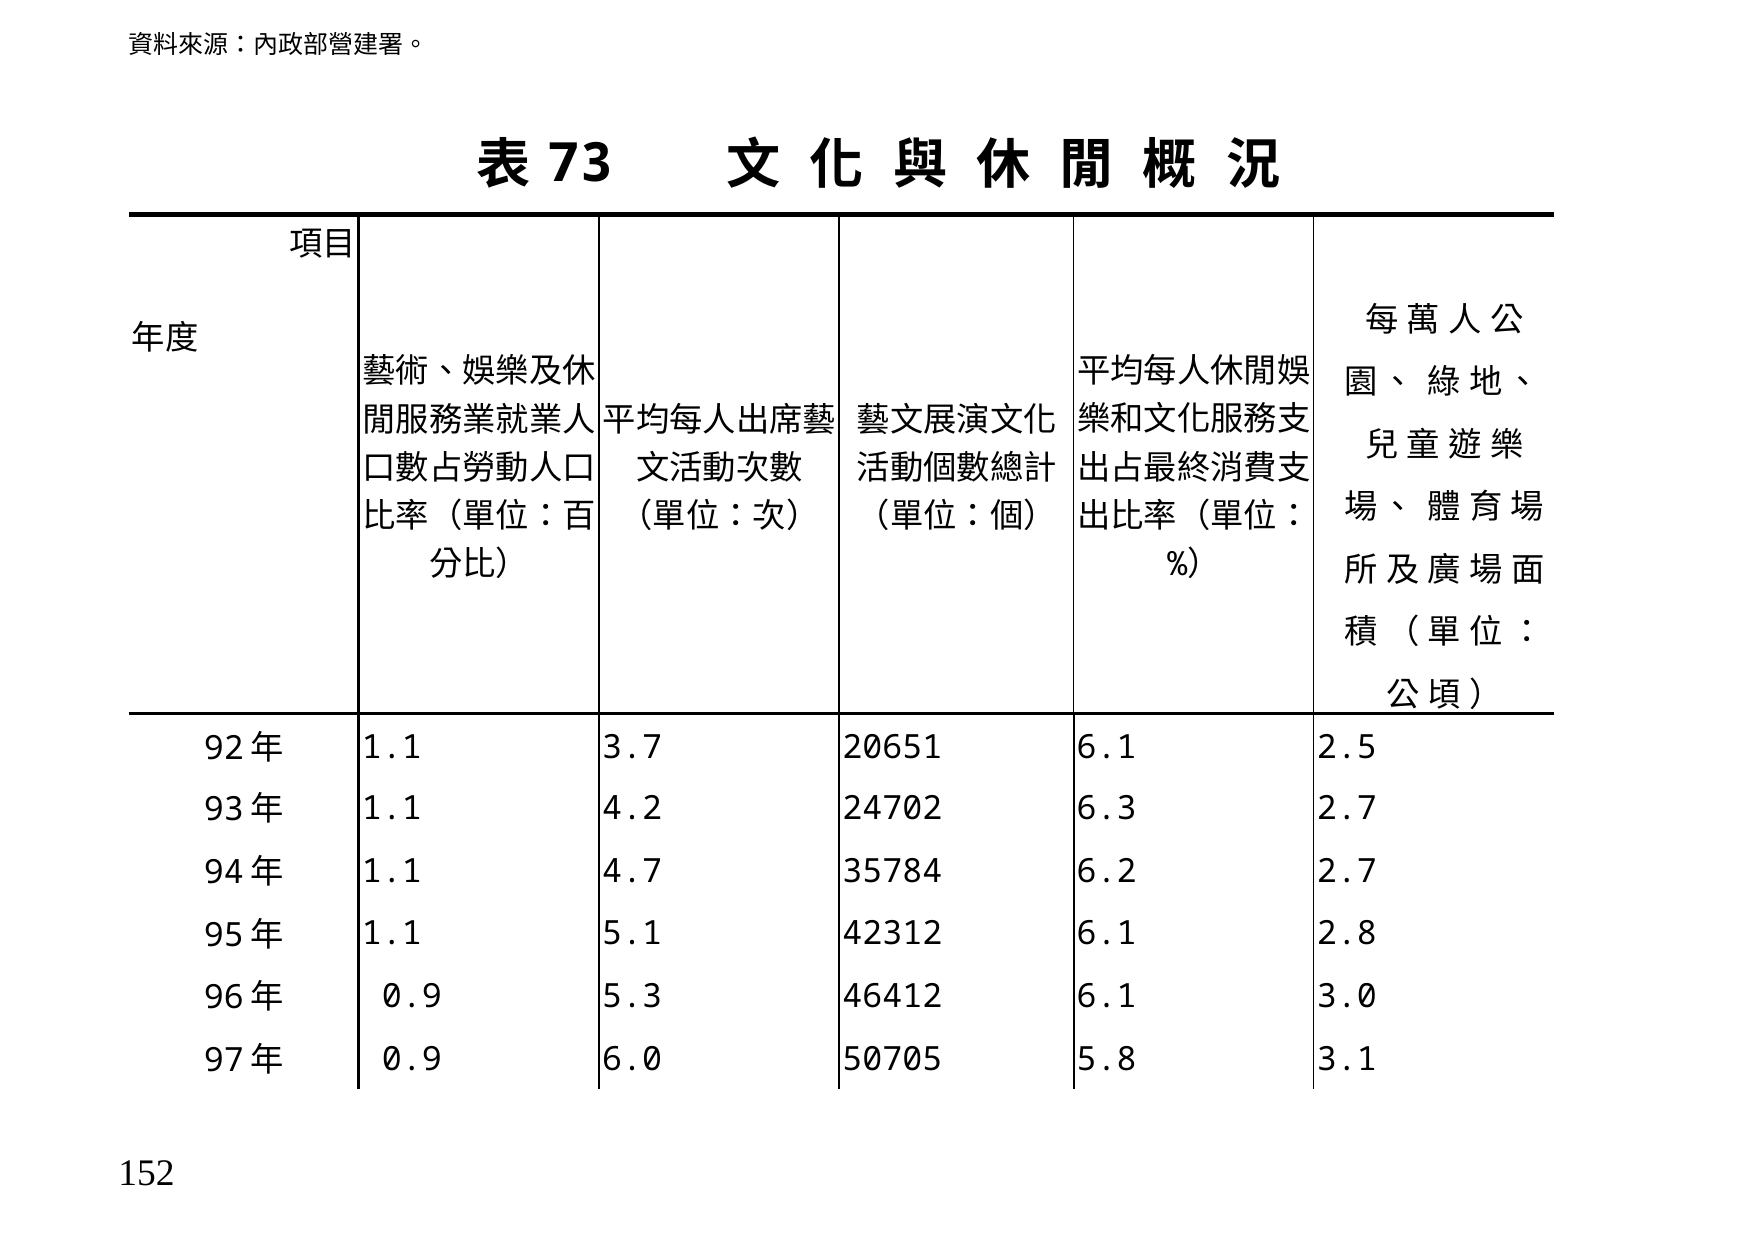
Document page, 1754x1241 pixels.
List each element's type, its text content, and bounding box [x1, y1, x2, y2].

table_cell 5.3 [600, 963, 838, 1026]
table_cell 6.2 [1075, 838, 1313, 900]
table_header 每萬人公園、綠地、兒童遊樂場、體育場所及廣場面積（單位：公頃） [1314, 217, 1554, 712]
table_cell 24702 [840, 775, 1073, 838]
table_header 藝術、娛樂及休閒服務業就業人口數占勞動人口比率（單位：百分比） [360, 217, 598, 712]
table_cell 96年 [129, 963, 357, 1026]
table_cell 6.3 [1075, 775, 1313, 838]
table_cell 6.1 [1075, 900, 1313, 963]
table_cell 35784 [840, 838, 1073, 900]
table_cell 6.0 [600, 1026, 838, 1088]
table_cell 0.9 [360, 1026, 598, 1088]
table_header 平均每人休閒娛樂和文化服務支出占最終消費支出比率（單位：%） [1074, 217, 1313, 712]
table_cell 1.1 [360, 838, 598, 900]
table_cell 1.1 [360, 715, 598, 775]
table_cell 0.9 [360, 963, 598, 1026]
text 資料來源：內政部營建署。 [128, 25, 1543, 61]
table_cell 95年 [129, 900, 357, 963]
table_cell 93年 [129, 775, 357, 838]
table_cell 5.8 [1075, 1026, 1313, 1088]
table_cell 20651 [840, 715, 1073, 775]
table_cell 3.1 [1314, 1026, 1554, 1088]
subtitle 表73 文化與休閒概況 [128, 87, 1628, 212]
table_cell 3.0 [1314, 963, 1554, 1026]
table_cell 4.7 [600, 838, 838, 900]
table_cell 1.1 [360, 775, 598, 838]
table_cell 1.1 [360, 900, 598, 963]
table_cell 94年 [129, 838, 357, 900]
table_header 平均每人出席藝文活動次數 （單位：次） [600, 217, 838, 712]
table_cell 5.1 [600, 900, 838, 963]
table_cell 46412 [840, 963, 1073, 1026]
table_cell 50705 [840, 1026, 1073, 1088]
table_cell 6.1 [1075, 715, 1313, 775]
table_cell 2.5 [1314, 715, 1554, 775]
table_cell 2.8 [1314, 900, 1554, 963]
table_cell 42312 [840, 900, 1073, 963]
table_header 項目 年度 [129, 217, 357, 712]
table_header 藝文展演文化活動個數總計 （單位：個） [840, 217, 1073, 712]
table_cell 3.7 [600, 715, 838, 775]
table_cell 97年 [129, 1026, 357, 1088]
table_cell 4.2 [600, 775, 838, 838]
table_cell 6.1 [1075, 963, 1313, 1026]
table_cell 2.7 [1314, 838, 1554, 900]
table_cell 2.7 [1314, 775, 1554, 838]
table_cell 92年 [129, 715, 357, 775]
